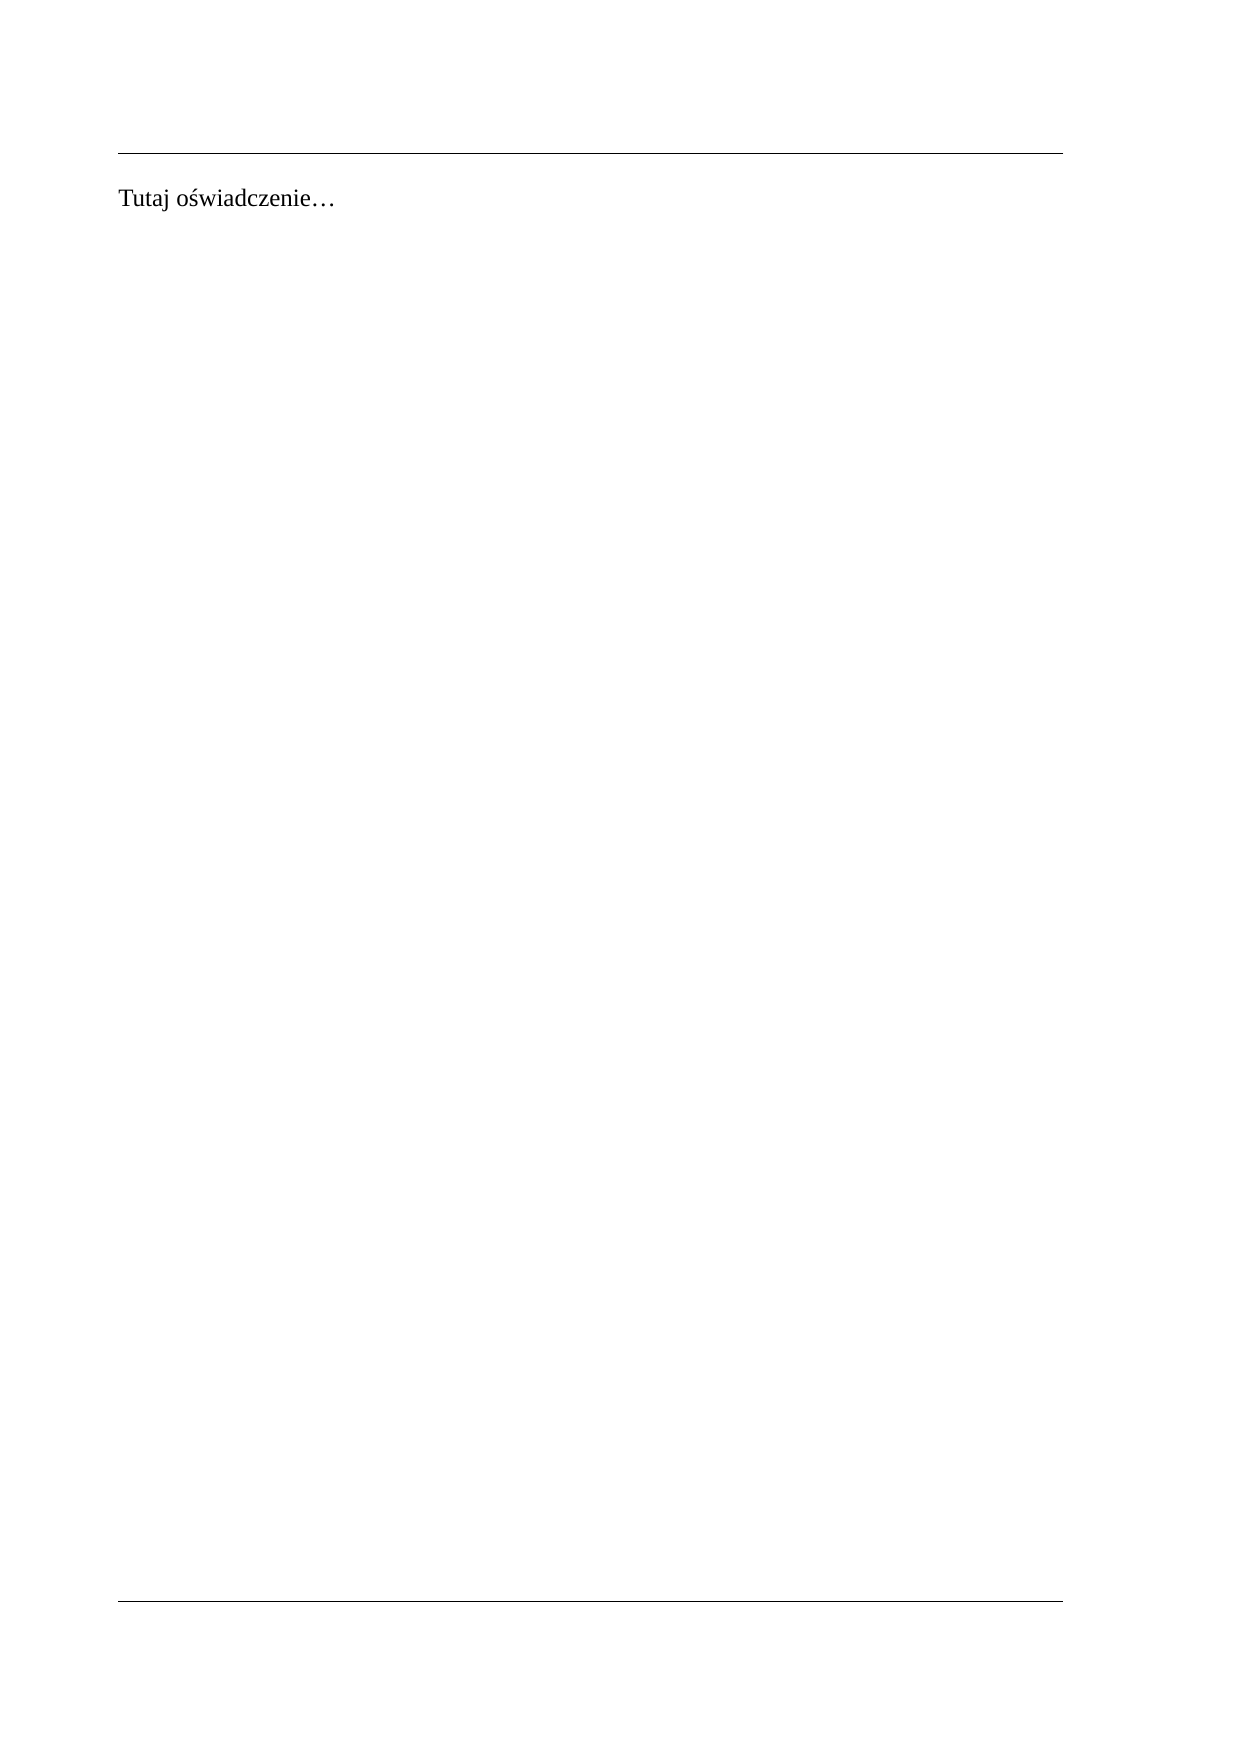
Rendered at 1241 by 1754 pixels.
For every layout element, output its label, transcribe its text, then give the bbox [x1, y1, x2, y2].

text Tutaj oświadczenie… [118, 183, 1063, 212]
